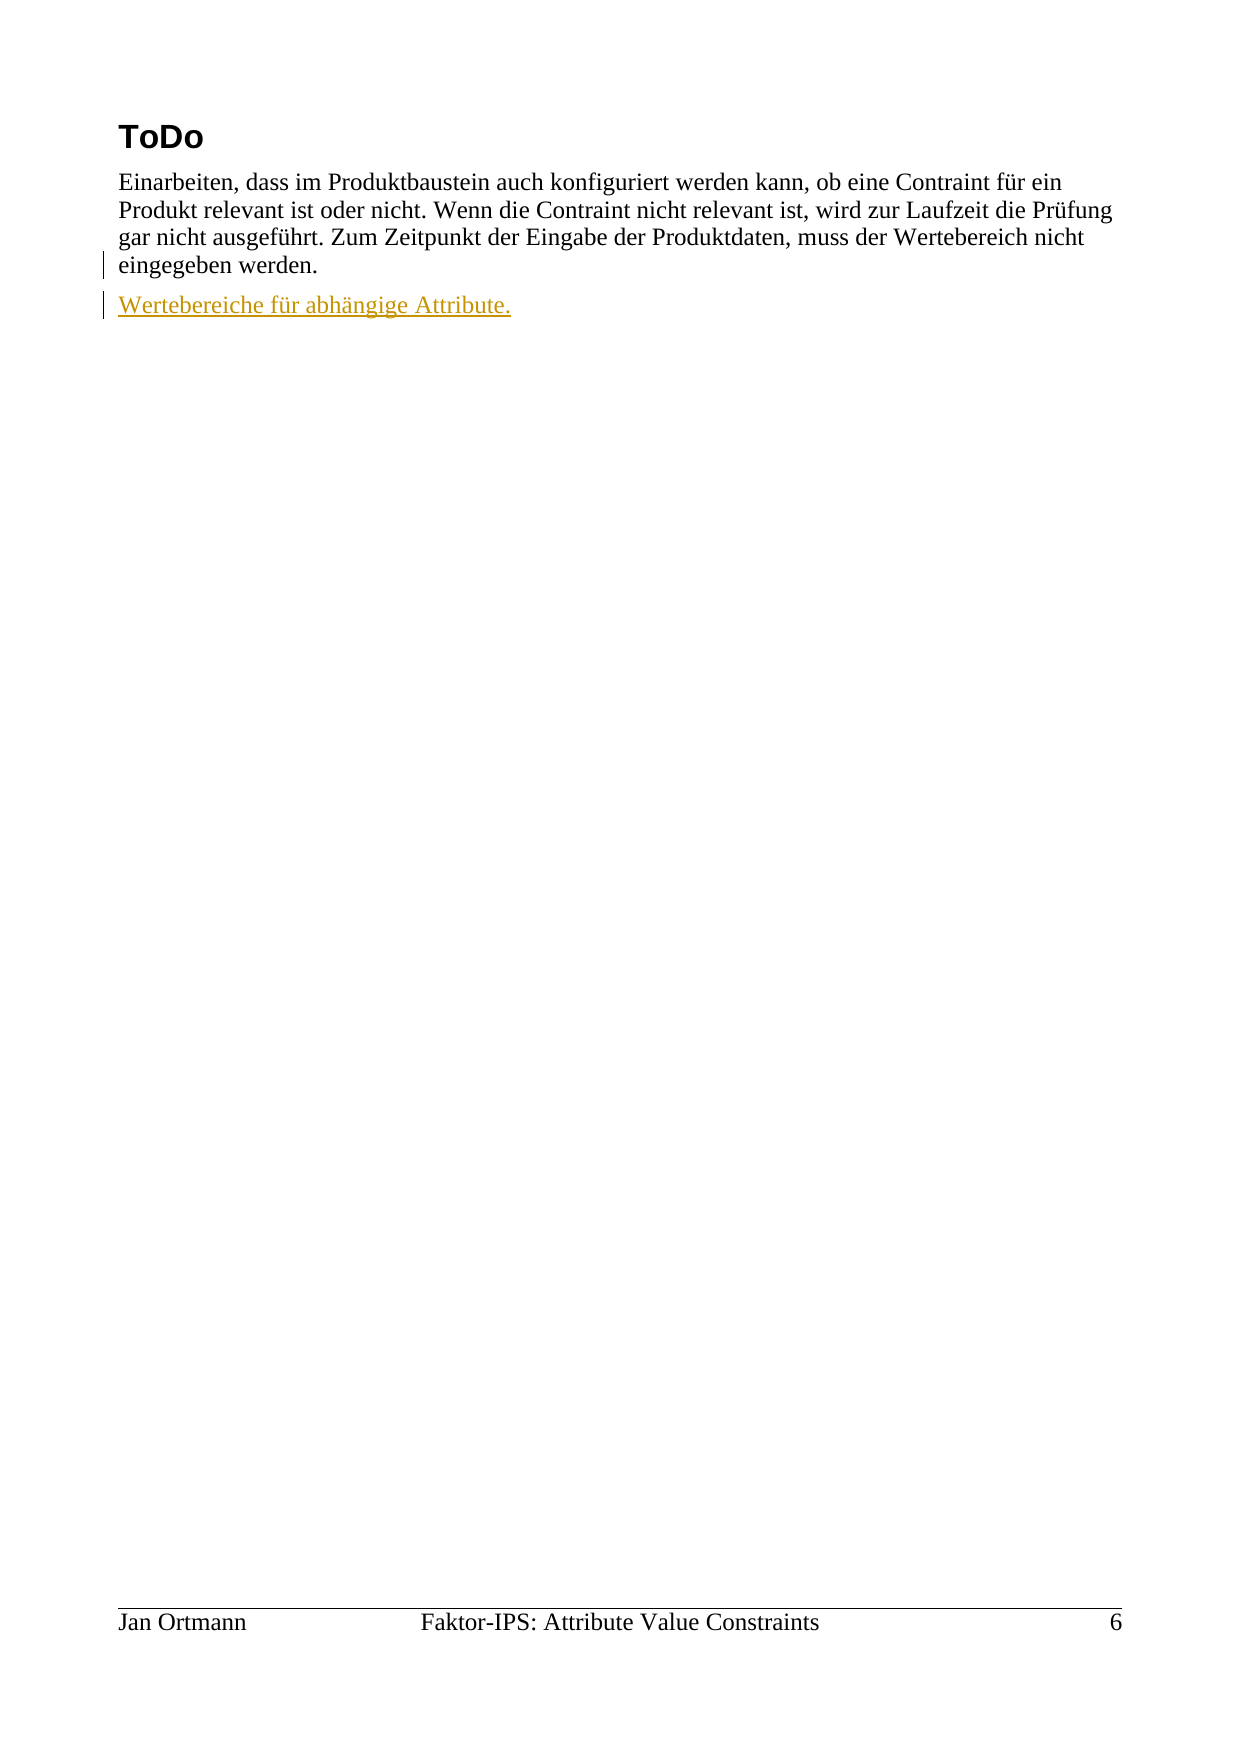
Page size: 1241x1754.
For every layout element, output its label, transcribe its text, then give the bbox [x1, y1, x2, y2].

subtitle ToDo [118, 118, 1122, 156]
text Wertebereiche für abhängige Attribute. [118, 291, 1122, 319]
text Einarbeiten, dass im Produktbaustein auch konfiguriert werden kann, ob eine Contraint für ein Produkt relevant ist oder nicht. Wenn die Contraint nicht relevant ist, wird zur Laufzeit die Prüfung gar nicht ausgeführt. Zum Zeitpunkt der Eingabe der Produktdaten, muss der Wertebereich nicht eingegeben werden. [118, 168, 1122, 279]
